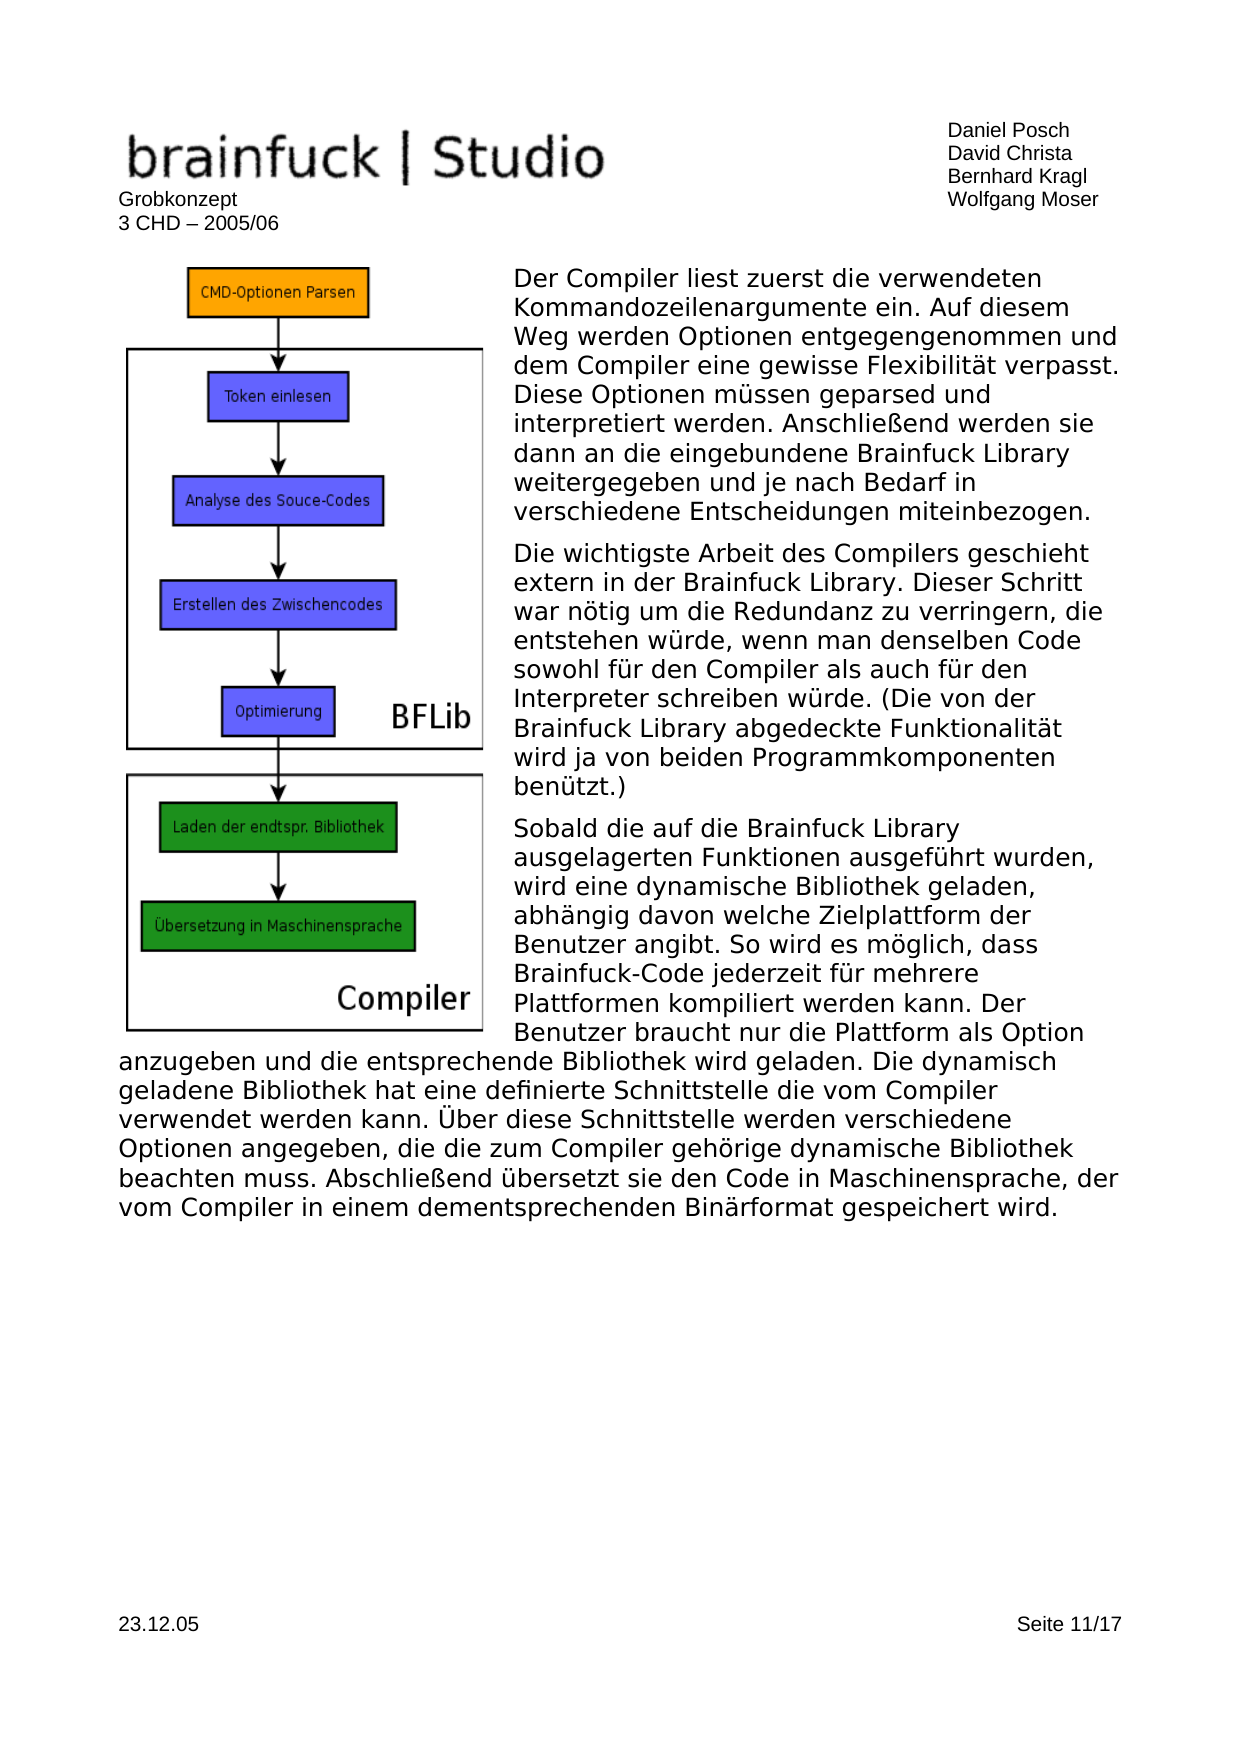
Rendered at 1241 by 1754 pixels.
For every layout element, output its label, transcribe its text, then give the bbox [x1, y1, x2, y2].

text Sobald die auf die Brainfuck Library ausgelagerten Funktionen ausgeführt wurden, wird eine dynamische Bibliothek geladen, abhängig davon welche Zielplattform der Benutzer angibt. So wird es möglich, dass Brainfuck-Code jederzeit für mehrere Plattformen kompiliert werden kann. Der Benutzer braucht nur die Plattform als Option anzugeben und die entsprechende Bibliothek wird geladen. Die dynamisch geladene Bibliothek hat eine definierte Schnittstelle die vom Compiler verwendet werden kann. Über diese Schnittstelle werden verschiedene Optionen angegeben, die die zum Compiler gehörige dynamische Bibliothek beachten muss. Abschließend übersetzt sie den Code in Maschinensprache, der vom Compiler in einem dementsprechenden Binärformat gespeichert wird. [118, 814, 1122, 1222]
text Der Compiler liest zuerst die verwendeten Kommandozeilenargumente ein. Auf diesem Weg werden Optionen entgegengenommen und dem Compiler eine gewisse Flexibilität verpasst. Diese Optionen müssen geparsed und interpretiert werden. Anschließend werden sie dann an die eingebundene Brainfuck Library weitergegeben und je nach Bedarf in verschiedene Entscheidungen miteinbezogen. [118, 264, 1122, 526]
picture [118, 118, 609, 187]
text Die wichtigste Arbeit des Compilers geschieht extern in der Brainfuck Library. Dieser Schritt war nötig um die Redundanz zu verringern, die entstehen würde, wenn man denselben Code sowohl für den Compiler als auch für den Interpreter schreiben würde. (Die von der Brainfuck Library abgedeckte Funktionalität wird ja von beiden Programmkomponenten benützt.) [484, 539, 1122, 801]
picture [126, 267, 484, 1033]
